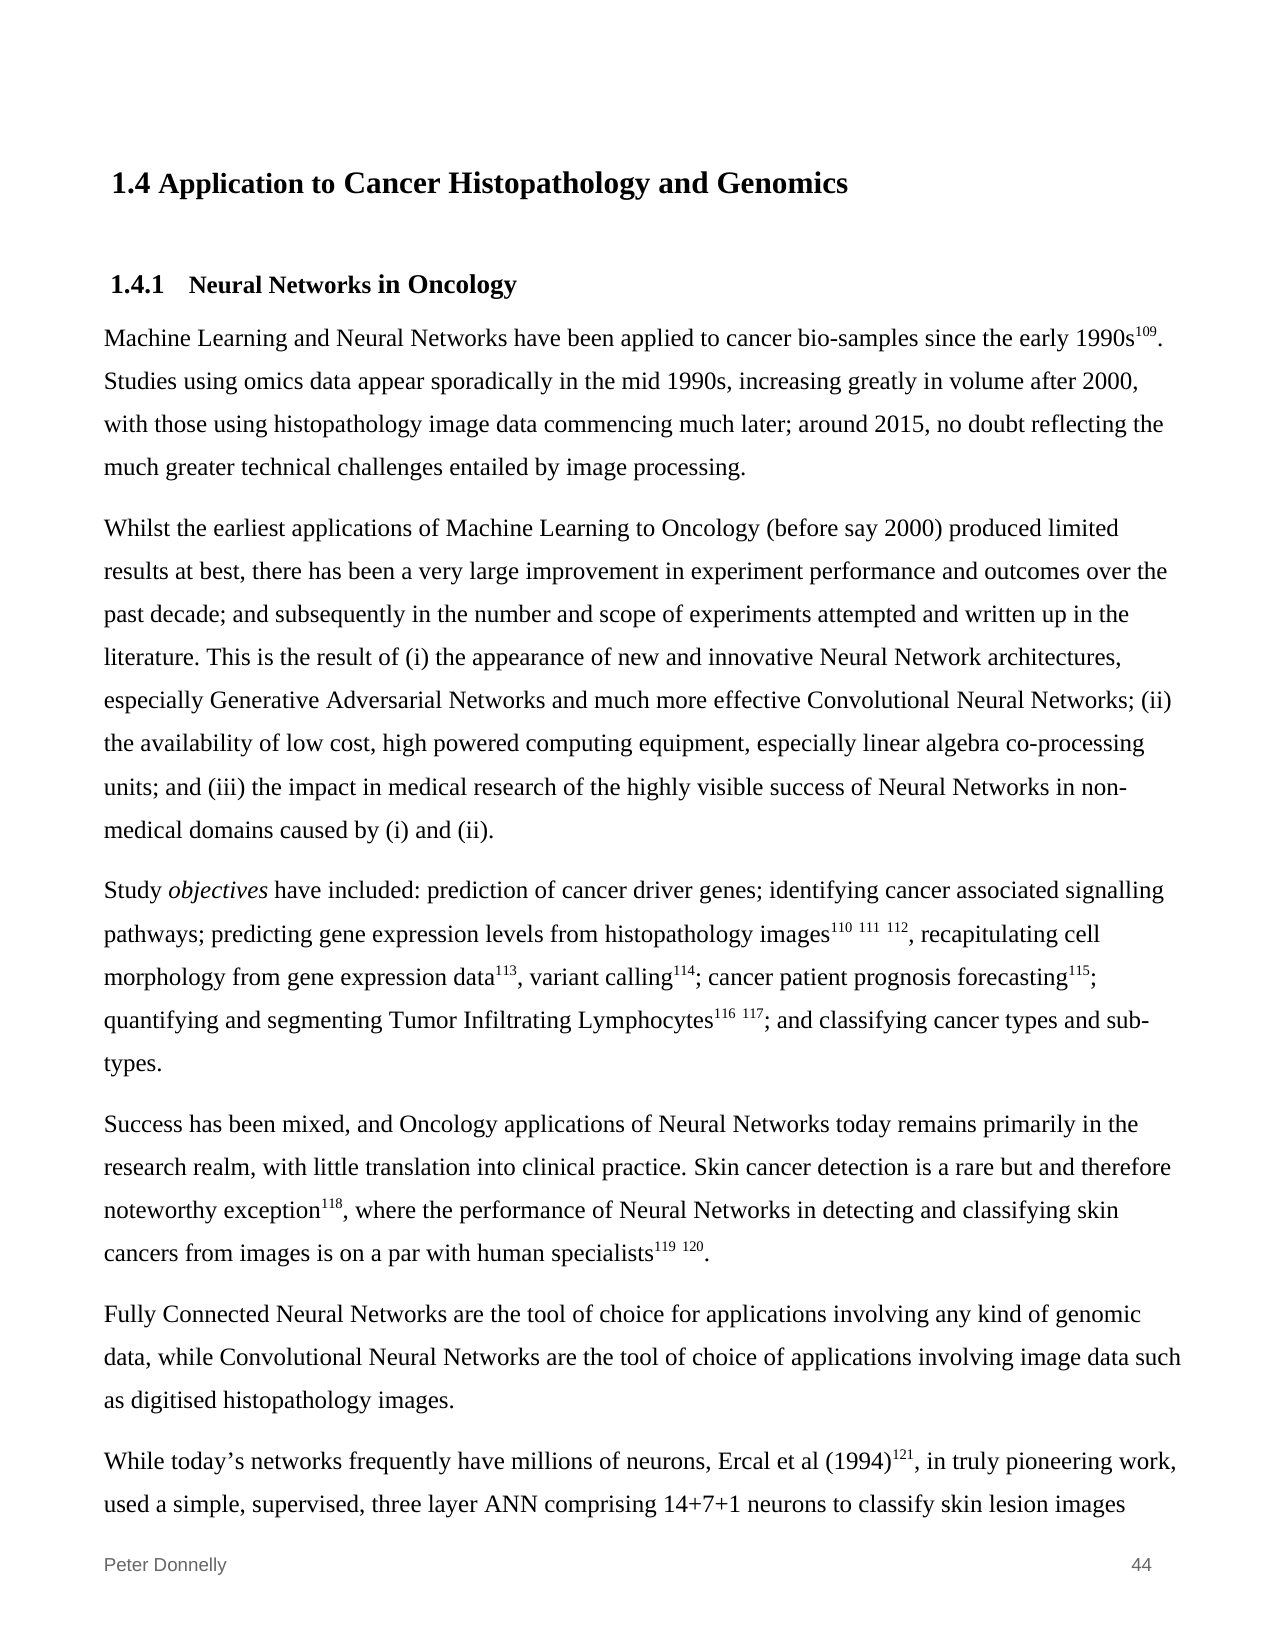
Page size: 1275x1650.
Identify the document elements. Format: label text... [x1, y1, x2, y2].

subtitle Application to Cancer Histopathology and Genomics [103, 164, 1181, 200]
subtitle Neural Networks in Oncology [103, 268, 1181, 299]
text Whilst the earliest applications of Machine Learning to Oncology (before say 2000) produced limited results at best, there has been a very large improvement in experiment performance and outcomes over the past decade; and subsequently in the number and scope of experiments attempted and written up in the literature. This is the result of (i) the appearance of new and innovative Neural Network architectures, especially Generative Adversarial Networks and much more effective Convolutional Neural Networks; (ii) the availability of low cost, high powered computing equipment, especially linear algebra co-processing units; and (iii) the impact in medical research of the highly visible success of Neural Networks in non-medical domains caused by (i) and (ii). [103, 513, 1181, 843]
text Study objectives have included: prediction of cancer driver genes; identifying cancer associated signalling pathways; predicting gene expression levels from histopathology images , recapitulating cell morphology from gene expression data, variant calling; cancer patient prognosis forecasting; quantifying and segmenting Tumor Infiltrating Lymphocytes ; and classifying cancer types and sub-types. [103, 876, 1181, 1077]
text Success has been mixed, and Oncology applications of Neural Networks today remains primarily in the research realm, with little translation into clinical practice. Skin cancer detection is a rare but and therefore noteworthy exception, where the performance of Neural Networks in detecting and classifying skin cancers from images is on a par with human specialists . [103, 1109, 1181, 1267]
text Machine Learning and Neural Networks have been applied to cancer bio-samples since the early 1990s. Studies using omics data appear sporadically in the mid 1990s, increasing greatly in volume after 2000, with those using histopathology image data commencing much later; around 2015, no doubt reflecting the much greater technical challenges entailed by image processing. [103, 323, 1181, 481]
text Fully Connected Neural Networks are the tool of choice for applications involving any kind of genomic data, while Convolutional Neural Networks are the tool of choice of applications involving image data such as digitised histopathology images. [103, 1299, 1181, 1414]
text While today’s networks frequently have millions of neurons, Ercal et al (1994), in truly pioneering work, used a simple, supervised, three layer ANN comprising 14+7+1 neurons to classify skin lesion images [103, 1446, 1181, 1518]
